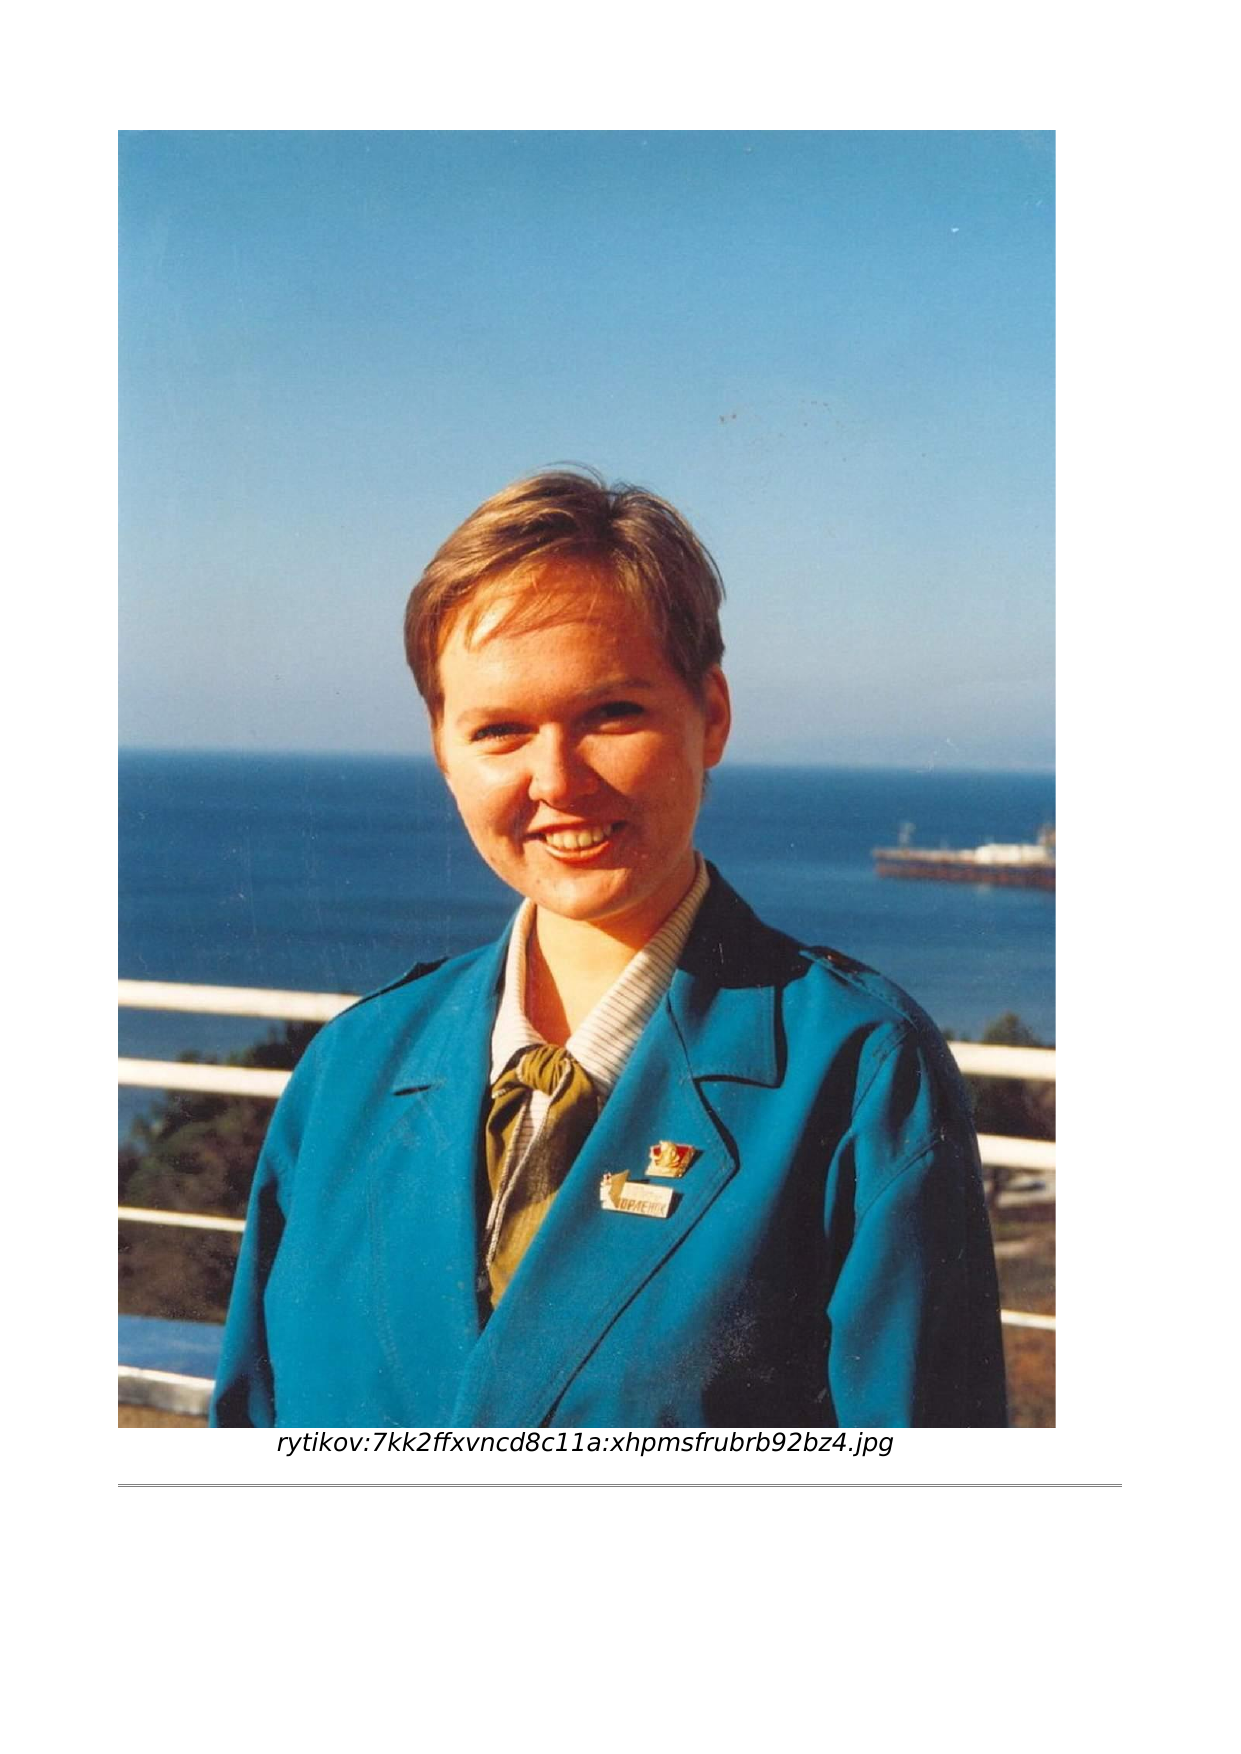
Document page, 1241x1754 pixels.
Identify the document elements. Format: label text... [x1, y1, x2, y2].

picture [354, 1139, 359, 1148]
picture [878, 1193, 884, 1200]
picture [377, 1308, 385, 1319]
picture [369, 1146, 382, 1162]
picture [412, 1108, 418, 1118]
picture [288, 1133, 298, 1153]
picture [432, 1119, 452, 1155]
picture [367, 1189, 382, 1241]
picture [291, 1250, 297, 1264]
picture [455, 1280, 467, 1291]
picture [381, 1319, 389, 1330]
picture [382, 1415, 390, 1421]
picture [363, 1106, 372, 1113]
picture [441, 1029, 451, 1034]
picture [373, 1251, 383, 1270]
picture [118, 130, 1056, 1428]
picture [441, 1049, 451, 1071]
picture [441, 1297, 454, 1303]
text rytikov:7kk2ffxvncd8c11a:xhpmsfrubrb92bz4.jpg [118, 1428, 1056, 1457]
picture [437, 1040, 444, 1047]
picture [313, 1121, 327, 1130]
picture [384, 1342, 401, 1368]
picture [384, 1110, 420, 1150]
picture [385, 1219, 389, 1234]
